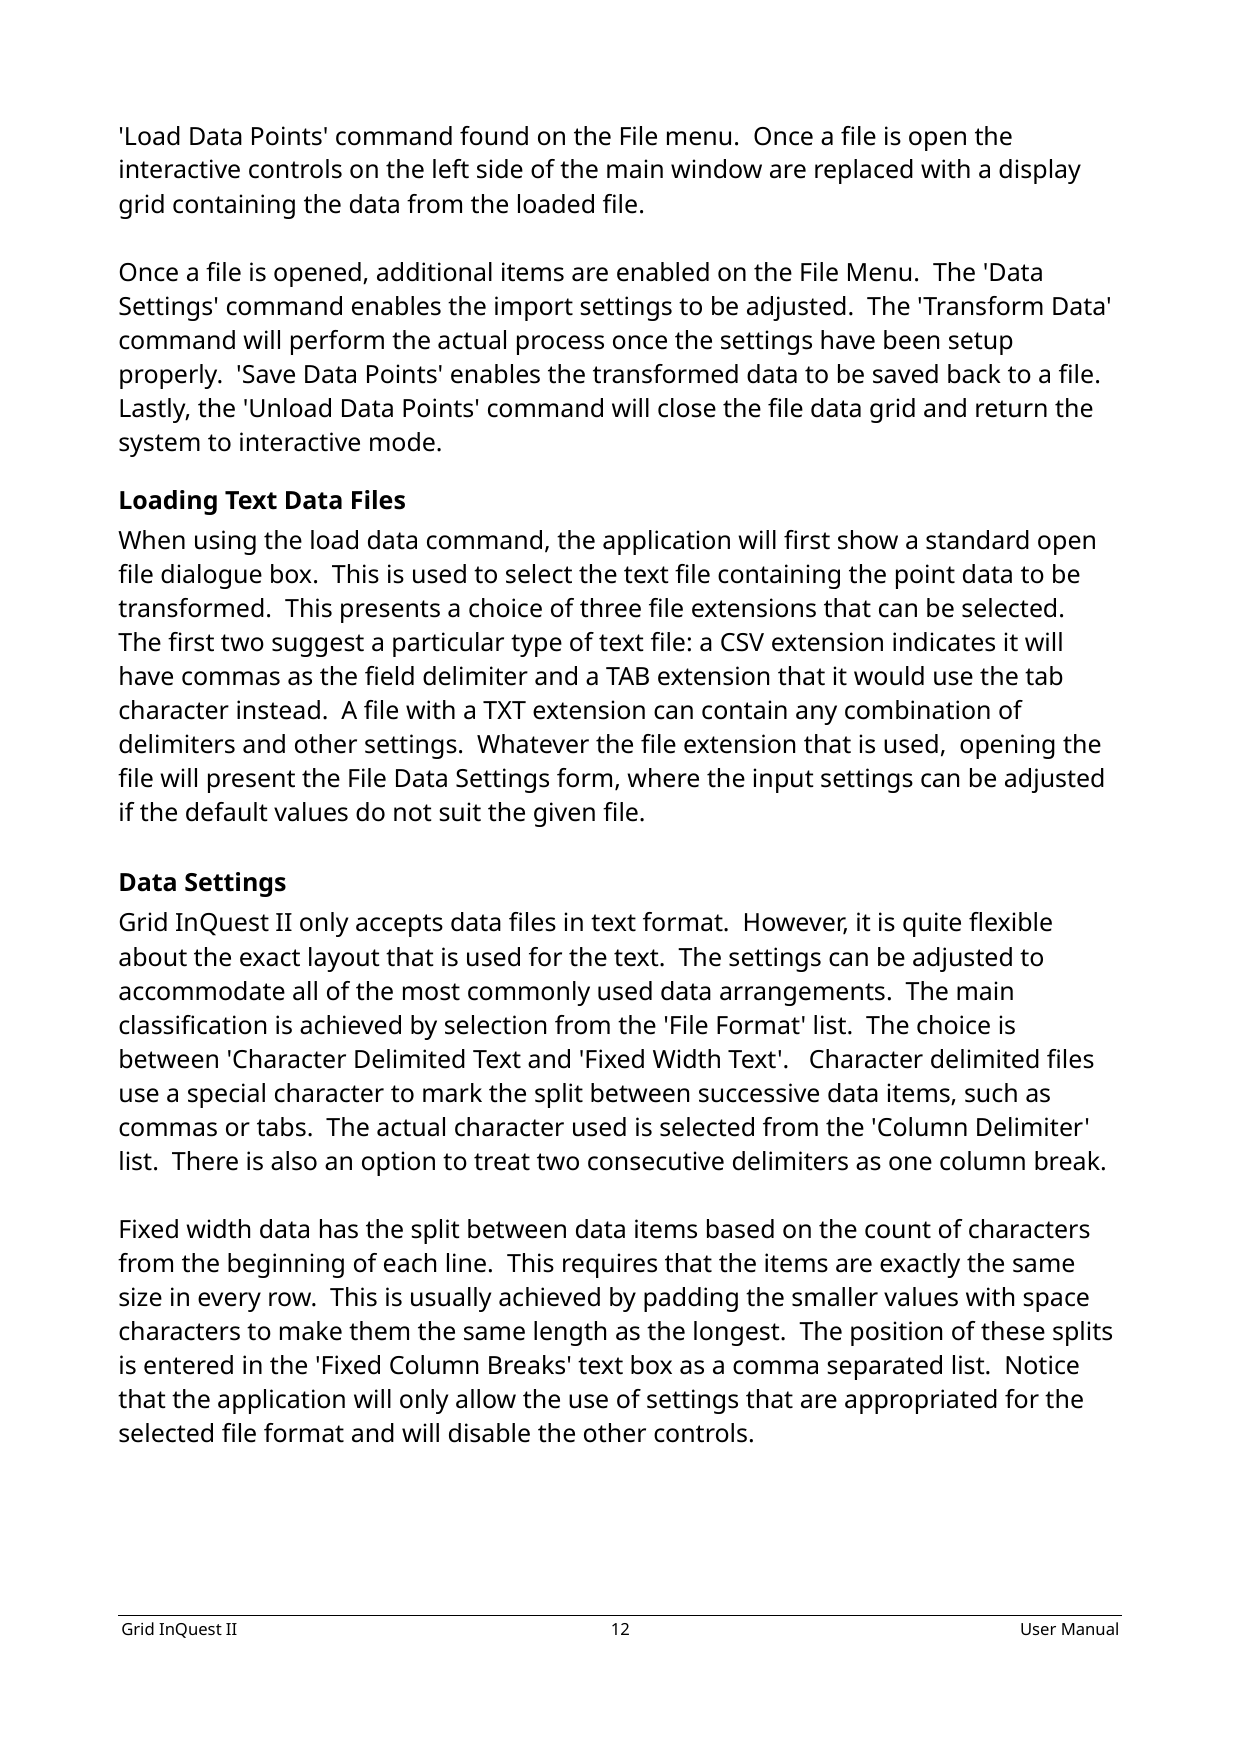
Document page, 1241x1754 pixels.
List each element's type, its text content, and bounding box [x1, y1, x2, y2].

text Fixed width data has the split between data items based on the count of characters from the beginning of each line. This requires that the items are exactly the same size in every row. This is usually achieved by padding the smaller values with space characters to make them the same length as the longest. The position of these splits is entered in the 'Fixed Column Breaks' text box as a comma separated list. Notice that the application will only allow the use of settings that are appropriated for the selected file format and will disable the other controls. [118, 1212, 1122, 1450]
subtitle Data Settings [118, 865, 1122, 899]
text 'Load Data Points' command found on the File menu. Once a file is open the interactive controls on the left side of the main window are replaced with a display grid containing the data from the loaded file. [118, 118, 1122, 220]
subtitle Loading Text Data Files [118, 482, 1122, 516]
text When using the load data command, the application will first show a standard open file dialogue box. This is used to select the text file containing the point data to be transformed. This presents a choice of three file extensions that can be selected. The first two suggest a particular type of text file: a CSV extension indicates it will have commas as the field delimiter and a TAB extension that it would use the tab character instead. A file with a TXT extension can contain any combination of delimiters and other settings. Whatever the file extension that is used, opening the file will present the File Data Settings form, where the input settings can be adjusted if the default values do not suit the given file. [118, 522, 1122, 829]
text Once a file is opened, additional items are enabled on the File Menu. The 'Data Settings' command enables the import settings to be adjusted. The 'Transform Data' command will perform the actual process once the settings have been setup properly. 'Save Data Points' enables the transformed data to be saved back to a file. Lastly, the 'Unload Data Points' command will close the file data grid and return the system to interactive mode. [118, 254, 1122, 459]
text Grid InQuest II only accepts data files in text format. However, it is quite flexible about the exact layout that is used for the text. The settings can be adjusted to accommodate all of the most commonly used data arrangements. The main classification is achieved by selection from the 'File Format' list. The choice is between 'Character Delimited Text and 'Fixed Width Text'. Character delimited files use a special character to mark the split between successive data items, such as commas or tabs. The actual character used is selected from the 'Column Delimiter' list. There is also an option to treat two consecutive delimiters as one column break. [118, 905, 1122, 1178]
